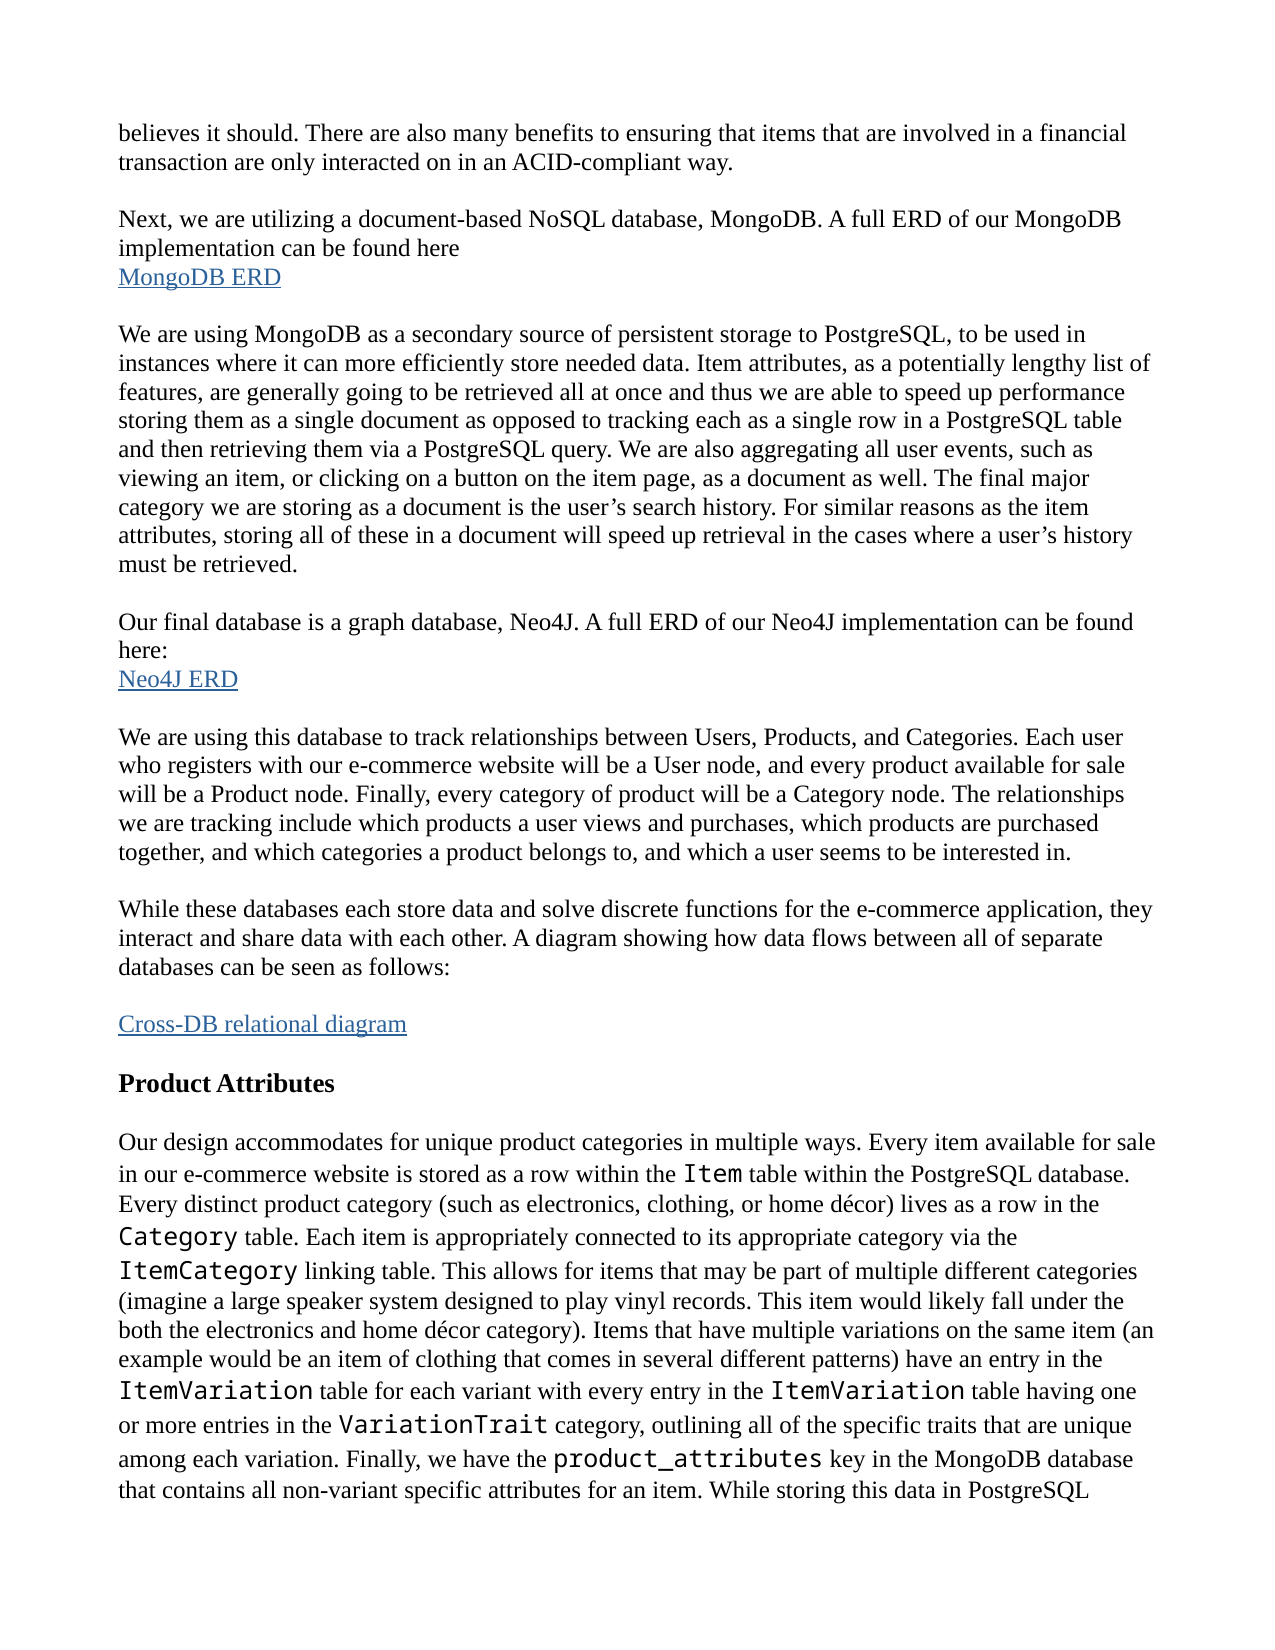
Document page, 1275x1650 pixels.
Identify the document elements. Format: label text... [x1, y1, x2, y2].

text We are using this database to track relationships between Users, Products, and Categories. Each user who registers with our e-commerce website will be a User node, and every product available for sale will be a Product node. Finally, every category of product will be a Category node. The relationships we are tracking include which products a user views and purchases, which products are purchased together, and which categories a product belongs to, and which a user seems to be interested in. [118, 722, 1157, 866]
text Cross-DB relational diagram [118, 1009, 1157, 1038]
text Neo4J ERD [118, 664, 1157, 693]
text Our design accommodates for unique product categories in multiple ways. Every item available for sale in our e-commerce website is stored as a row within the Item table within the PostgreSQL database. Every distinct product category (such as electronics, clothing, or home décor) lives as a row in the Category table. Each item is appropriately connected to its appropriate category via the ItemCategory linking table. This allows for items that may be part of multiple different categories (imagine a large speaker system designed to play vinyl records. This item would likely fall under the both the electronics and home décor category). Items that have multiple variations on the same item (an example would be an item of clothing that comes in several different patterns) have an entry in the ItemVariation table for each variant with every entry in the ItemVariation table having one or more entries in the VariationTrait category, outlining all of the specific traits that are unique among each variation. Finally, we have the product_attributes key in the MongoDB database that contains all non-variant specific attributes for an item. While storing this data in PostgreSQL [118, 1127, 1157, 1504]
text Next, we are utilizing a document-based NoSQL database, MongoDB. A full ERD of our MongoDB implementation can be found here [118, 204, 1157, 262]
text While these databases each store data and solve discrete functions for the e-commerce application, they interact and share data with each other. A diagram showing how data flows between all of separate databases can be seen as follows: [118, 894, 1157, 1009]
text Product Attributes [118, 1067, 1157, 1098]
text MongoDB ERD [118, 262, 1157, 291]
text We are using MongoDB as a secondary source of persistent storage to PostgreSQL, to be used in instances where it can more efficiently store needed data. Item attributes, as a potentially lengthy list of features, are generally going to be retrieved all at once and thus we are able to speed up performance storing them as a single document as opposed to tracking each as a single row in a PostgreSQL table and then retrieving them via a PostgreSQL query. We are also aggregating all user events, such as viewing an item, or clicking on a button on the item page, as a document as well. The final major category we are storing as a document is the user’s search history. For similar reasons as the item attributes, storing all of these in a document will speed up retrieval in the cases where a user’s history must be retrieved. [118, 319, 1157, 578]
text Our final database is a graph database, Neo4J. A full ERD of our Neo4J implementation can be found here: [118, 607, 1157, 664]
text believes it should. There are also many benefits to ensuring that items that are involved in a financial transaction are only interacted on in an ACID-compliant way. [118, 118, 1157, 176]
